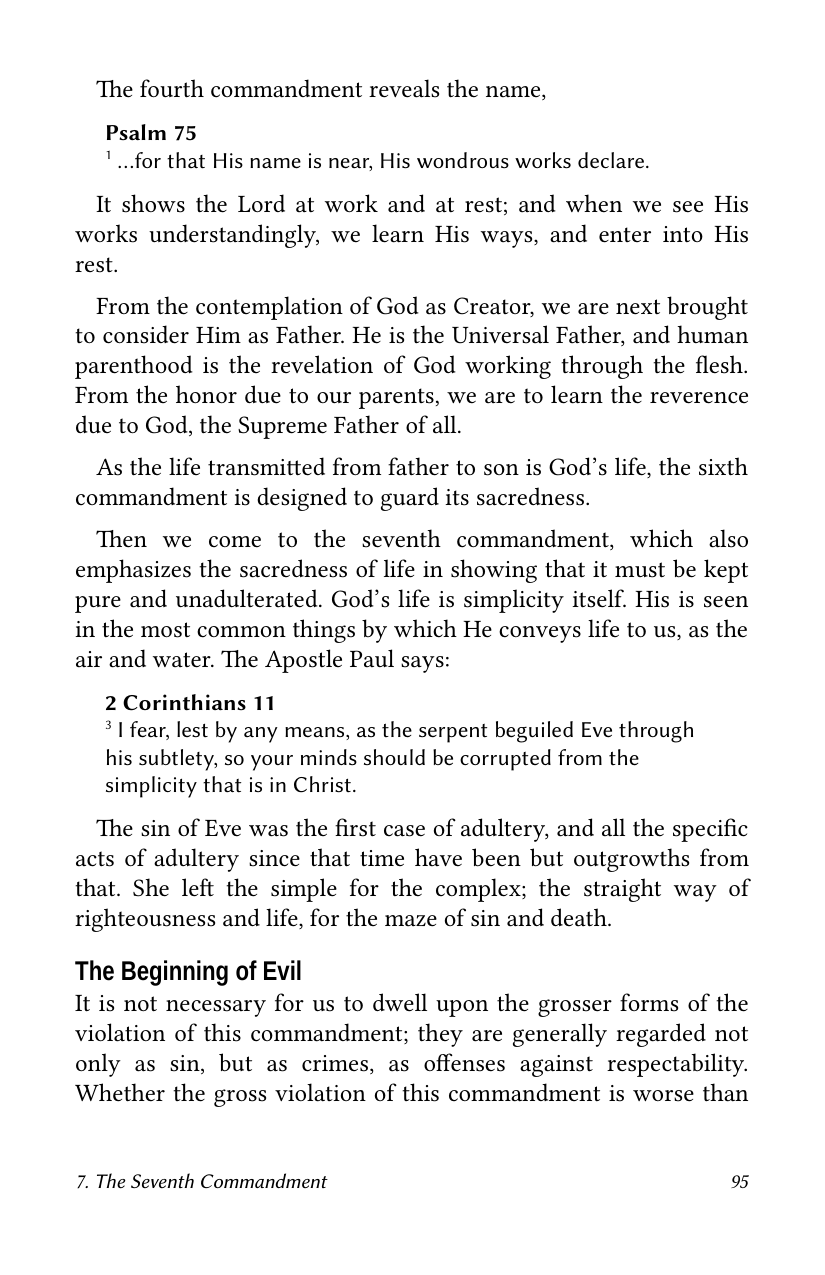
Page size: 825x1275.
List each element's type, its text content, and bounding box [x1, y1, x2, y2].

text The sin of Eve was the first case of adultery, and all the specific acts of adultery since that time have been but outgrowths from that. She left the simple for the complex; the straight way of righteousness and life, for the maze of sin and death. [75, 814, 750, 933]
text It is not necessary for us to dwell upon the grosser forms of the violation of this commandment; they are generally regarded not only as sin, but as crimes, as offenses against respectability. Whether the gross violation of this commandment is worse than [75, 989, 750, 1107]
text 1 ...for that His name is near, His wondrous works declare. [105, 147, 720, 174]
text As the life transmitted from father to son is God’s life, the sixth commandment is designed to guard its sacredness. [75, 453, 750, 512]
text Then we come to the seventh commandment, which also emphasizes the sacredness of life in showing that it must be kept pure and unadulterated. God’s life is simplicity itself. His is seen in the most common things by which He conveys life to us, as the air and water. The Apostle Paul says: [75, 525, 750, 673]
text Psalm 75 [105, 120, 750, 146]
text 3 I fear, lest by any means, as the serpent beguiled Eve through his subtlety, so your minds should be corrupted from the simplicity that is in Christ. [105, 717, 720, 798]
text 2 Corinthians 11 [105, 689, 750, 716]
text From the contemplation of God as Creator, we are next brought to consider Him as Father. He is the Universal Father, and human parenthood is the revelation of God working through the flesh. From the honor due to our parents, we are to learn the reverence due to God, the Supreme Father of all. [75, 292, 750, 440]
text The fourth commandment reveals the name, [75, 75, 750, 103]
subtitle The Beginning of Evil [75, 955, 750, 986]
text It shows the Lord at work and at rest; and when we see His works understandingly, we learn His ways, and enter into His rest. [75, 190, 750, 278]
